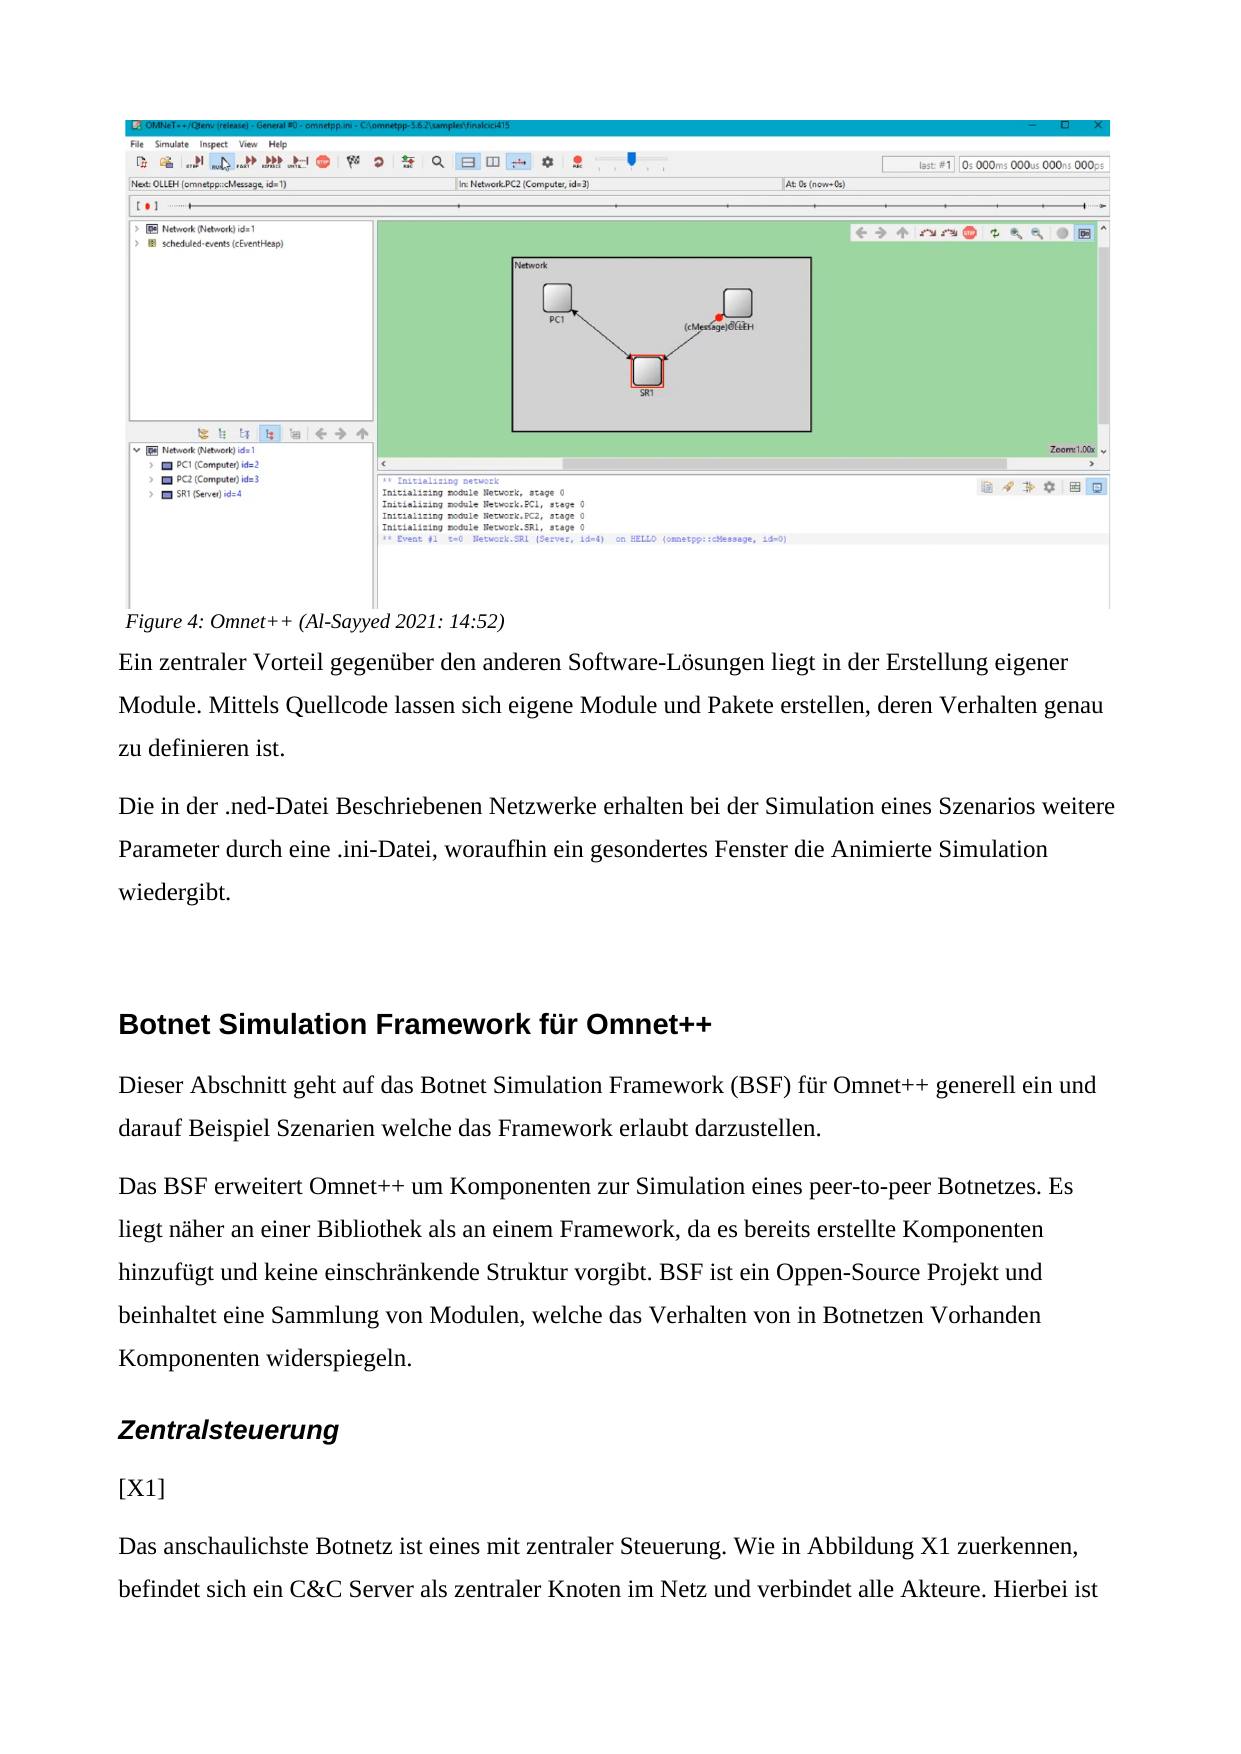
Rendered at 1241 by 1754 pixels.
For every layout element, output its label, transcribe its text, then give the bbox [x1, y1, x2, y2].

picture [125, 120, 1111, 609]
picture [381, 120, 408, 124]
text Das BSF erweitert Omnet++ um Komponenten zur Simulation eines peer-to-peer Botnetzes. Es liegt näher an einer Bibliothek als an einem Framework, da es bereits erstellte Komponenten hinzufügt und keine einschränkende Struktur vorgibt. BSF ist ein Oppen-Source Projekt und beinhaltet eine Sammlung von Modulen, welche das Verhalten von in Botnetzen Vorhanden Komponenten widerspiegeln. [118, 1171, 1122, 1372]
text Ein zentraler Vorteil gegenüber den anderen Software-Lösungen liegt in der Erstellung eigener Module. Mittels Quellcode lassen sich eigene Module und Pakete erstellen, deren Verhalten genau zu definieren ist. [118, 108, 1122, 762]
text Figure 4: Omnet++ (Al-Sayyed 2021: 14:52) [125, 609, 1110, 633]
text Die in der .ned-Datei Beschriebenen Netzwerke erhalten bei der Simulation eines Szenarios weitere Parameter durch eine .ini-Datei, woraufhin ein gesondertes Fenster die Animierte Simulation wiedergibt. [118, 791, 1122, 906]
text Dieser Abschnitt geht auf das Botnet Simulation Framework (BSF) für Omnet++ generell ein und darauf Beispiel Szenarien welche das Framework erlaubt darzustellen. [118, 1070, 1122, 1142]
subtitle Zentralsteuerung [118, 1414, 1122, 1445]
picture [178, 120, 195, 125]
picture [484, 120, 503, 128]
text [X1] [118, 1473, 1122, 1502]
picture [340, 120, 350, 124]
subtitle Botnet Simulation Framework für Omnet++ [118, 1007, 1122, 1041]
text Das anschaulichste Botnetz ist eines mit zentraler Steuerung. Wie in Abbildung X1 zuerkennen, befindet sich ein C&C Server als zentraler Knoten im Netz und verbindet alle Akteure. Hierbei ist [118, 1531, 1122, 1603]
picture [367, 120, 379, 124]
